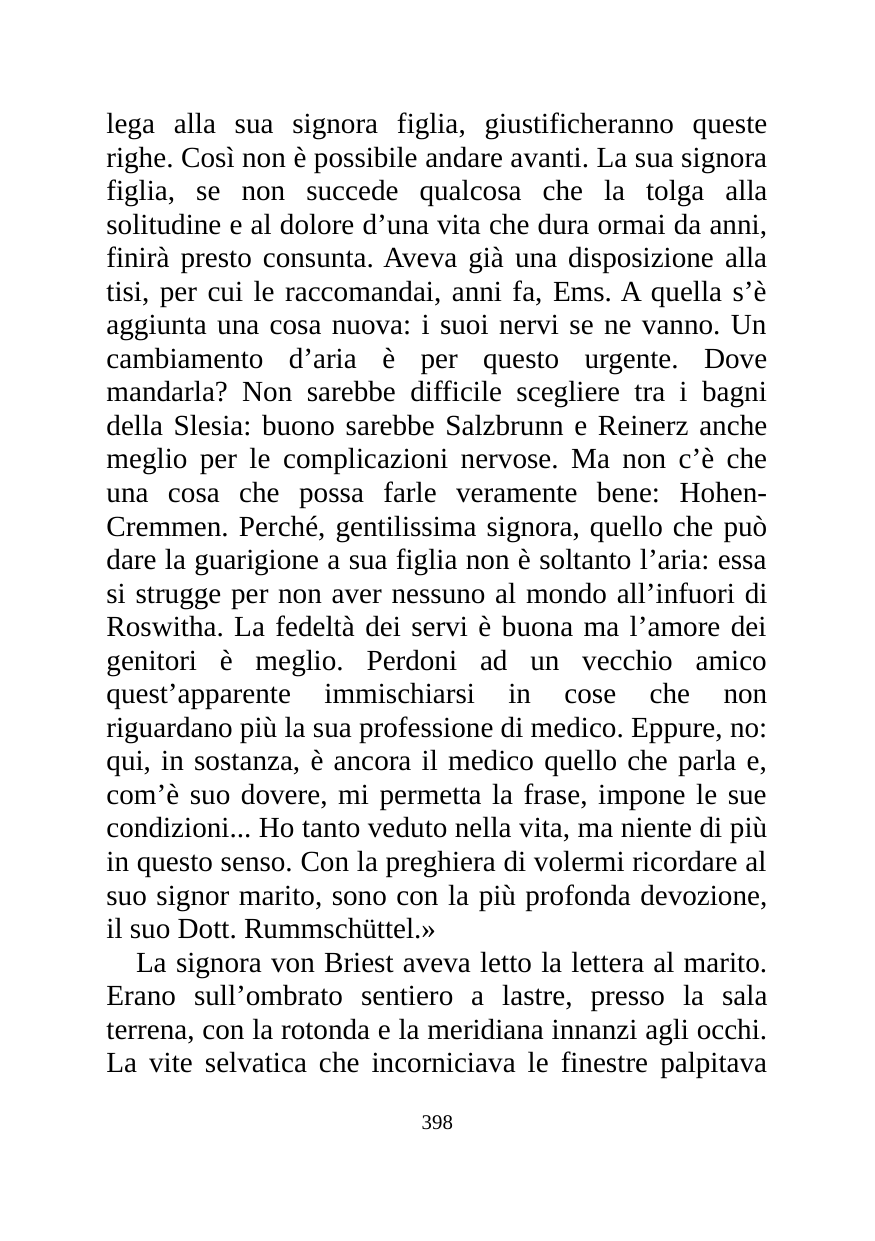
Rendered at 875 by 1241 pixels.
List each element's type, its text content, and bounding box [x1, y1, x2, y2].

text La signora von Briest aveva letto la lettera al marito. Erano sull’ombrato sentiero a lastre, presso la sala terrena, con la rotonda e la meridiana innanzi agli occhi. La vite selvatica che incorniciava le finestre palpitava [106, 945, 768, 1079]
text lega alla sua signora figlia, giustificheranno queste righe. Così non è possibile andare avanti. La sua signora figlia, se non succede qualcosa che la tolga alla solitudine e al dolore d’una vita che dura ormai da anni, finirà presto consunta. Aveva già una disposizione alla tisi, per cui le raccomandai, anni fa, Ems. A quella s’è aggiunta una cosa nuova: i suoi nervi se ne vanno. Un cambiamento d’aria è per questo urgente. Dove mandarla? Non sarebbe difficile scegliere tra i bagni della Slesia: buono sarebbe Salzbrunn e Reinerz anche meglio per le complicazioni nervose. Ma non c’è che una cosa che possa farle veramente bene: Hohen-Cremmen. Perché, gentilissima signora, quello che può dare la guarigione a sua figlia non è soltanto l’aria: essa si strugge per non aver nessuno al mondo all’infuori di Roswitha. La fedeltà dei servi è buona ma l’amore dei genitori è meglio. Perdoni ad un vecchio amico quest’apparente immischiarsi in cose che non riguardano più la sua professione di medico. Eppure, no: qui, in sostanza, è ancora il medico quello che parla e, com’è suo dovere, mi permetta la frase, impone le sue condizioni... Ho tanto veduto nella vita, ma niente di più in questo senso. Con la preghiera di volermi ricordare al suo signor marito, sono con la più profonda devozione, il suo Dott. Rummschüttel.» [106, 106, 768, 945]
